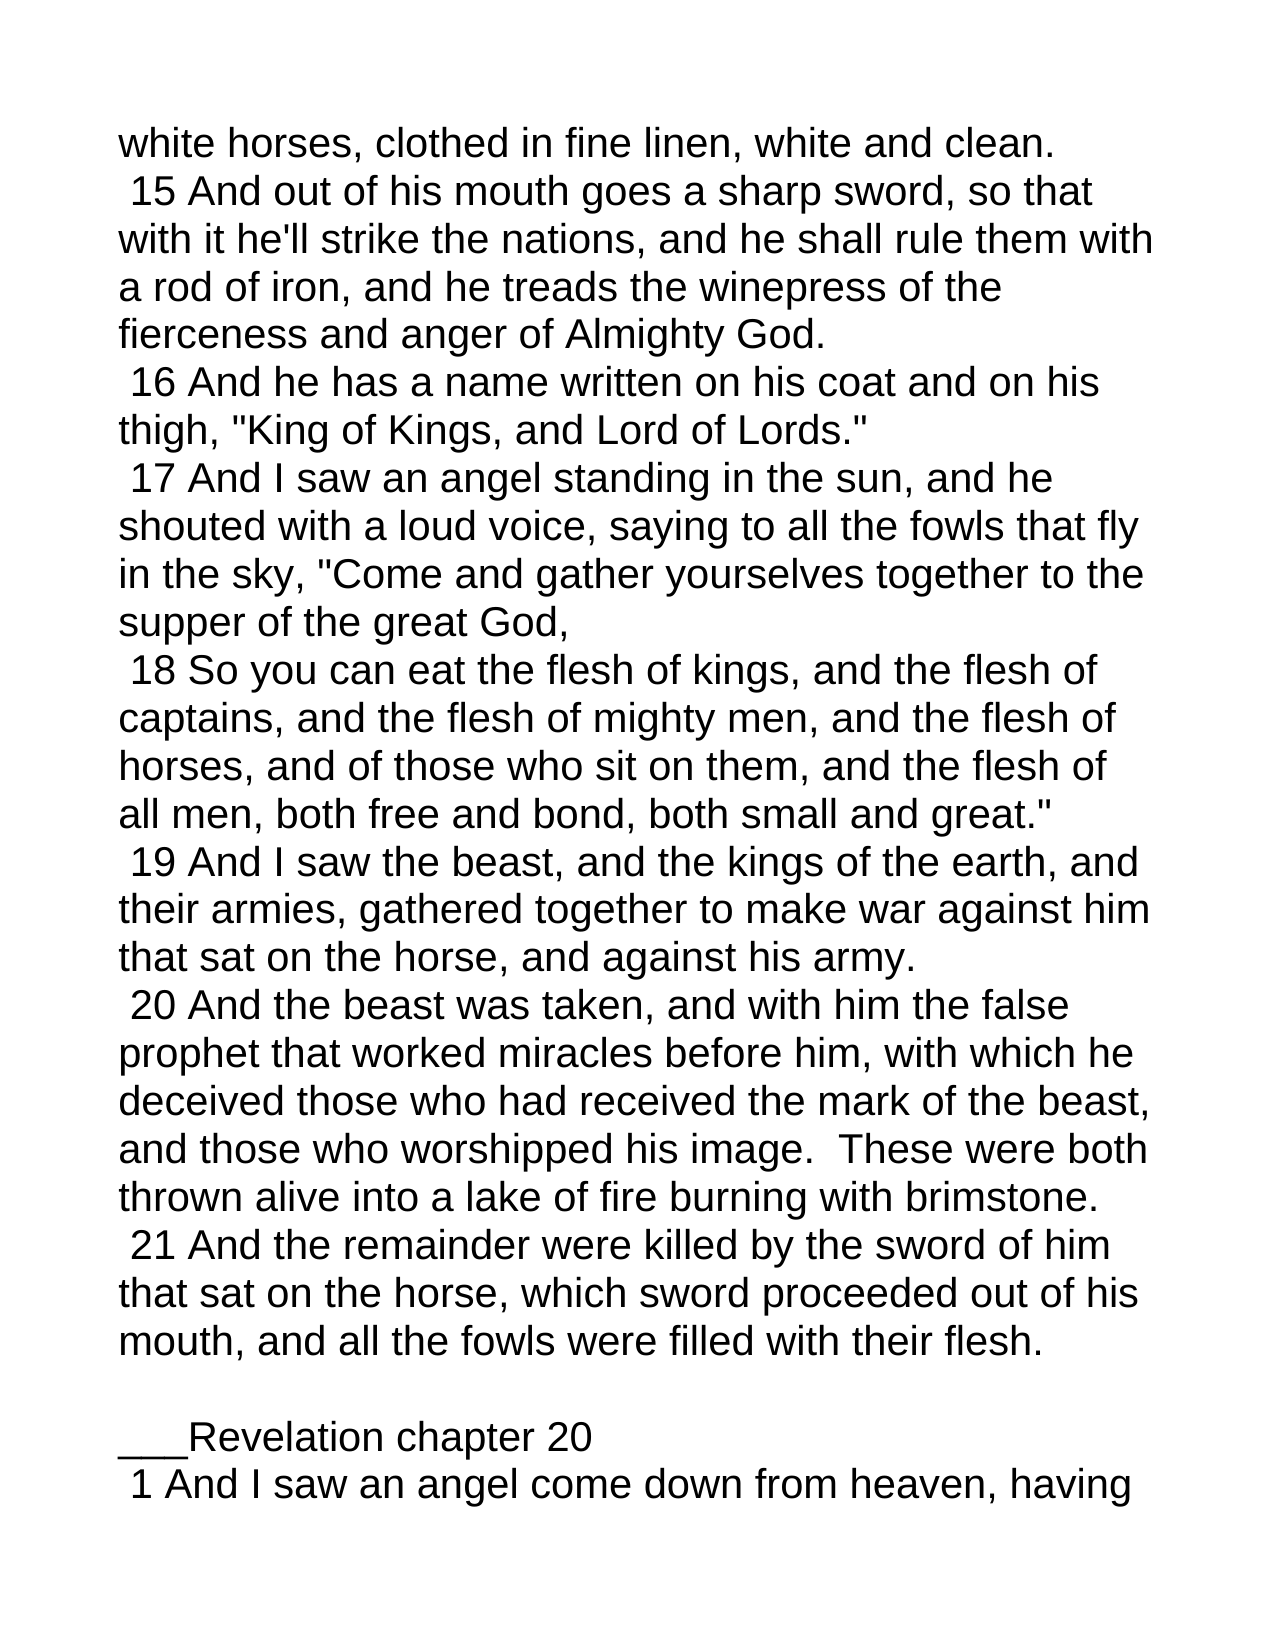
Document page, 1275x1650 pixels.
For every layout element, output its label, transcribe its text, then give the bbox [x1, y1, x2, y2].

text ___Revelation chapter 20 [118, 1412, 1157, 1460]
text white horses, clothed in fine linen, white and clean. [118, 118, 1157, 166]
text 1 And I saw an angel come down from heaven, having [118, 1460, 1157, 1508]
text 16 And he has a name written on his coat and on his thigh, "King of Kings, and Lord of Lords." [118, 358, 1157, 453]
text 21 And the remainder were killed by the sword of him that sat on the horse, which sword proceeded out of his mouth, and all the fowls were filled with their flesh. [118, 1220, 1157, 1364]
text 15 And out of his mouth goes a sharp sword, so that with it he'll strike the nations, and he shall rule them with a rod of iron, and he treads the winepress of the fierceness and anger of Almighty God. [118, 166, 1157, 358]
text 18 So you can eat the flesh of kings, and the flesh of captains, and the flesh of mighty men, and the flesh of horses, and of those who sit on them, and the flesh of all men, both free and bond, both small and great." [118, 645, 1157, 837]
text 17 And I saw an angel standing in the sun, and he shouted with a loud voice, saying to all the fowls that fly in the sky, "Come and gather yourselves together to the supper of the great God, [118, 453, 1157, 645]
text 19 And I saw the beast, and the kings of the earth, and their armies, gathered together to make war against him that sat on the horse, and against his army. [118, 837, 1157, 981]
text 20 And the beast was taken, and with him the false prophet that worked miracles before him, with which he deceived those who had received the mark of the beast, and those who worshipped his image. These were both thrown alive into a lake of fire burning with brimstone. [118, 981, 1157, 1220]
